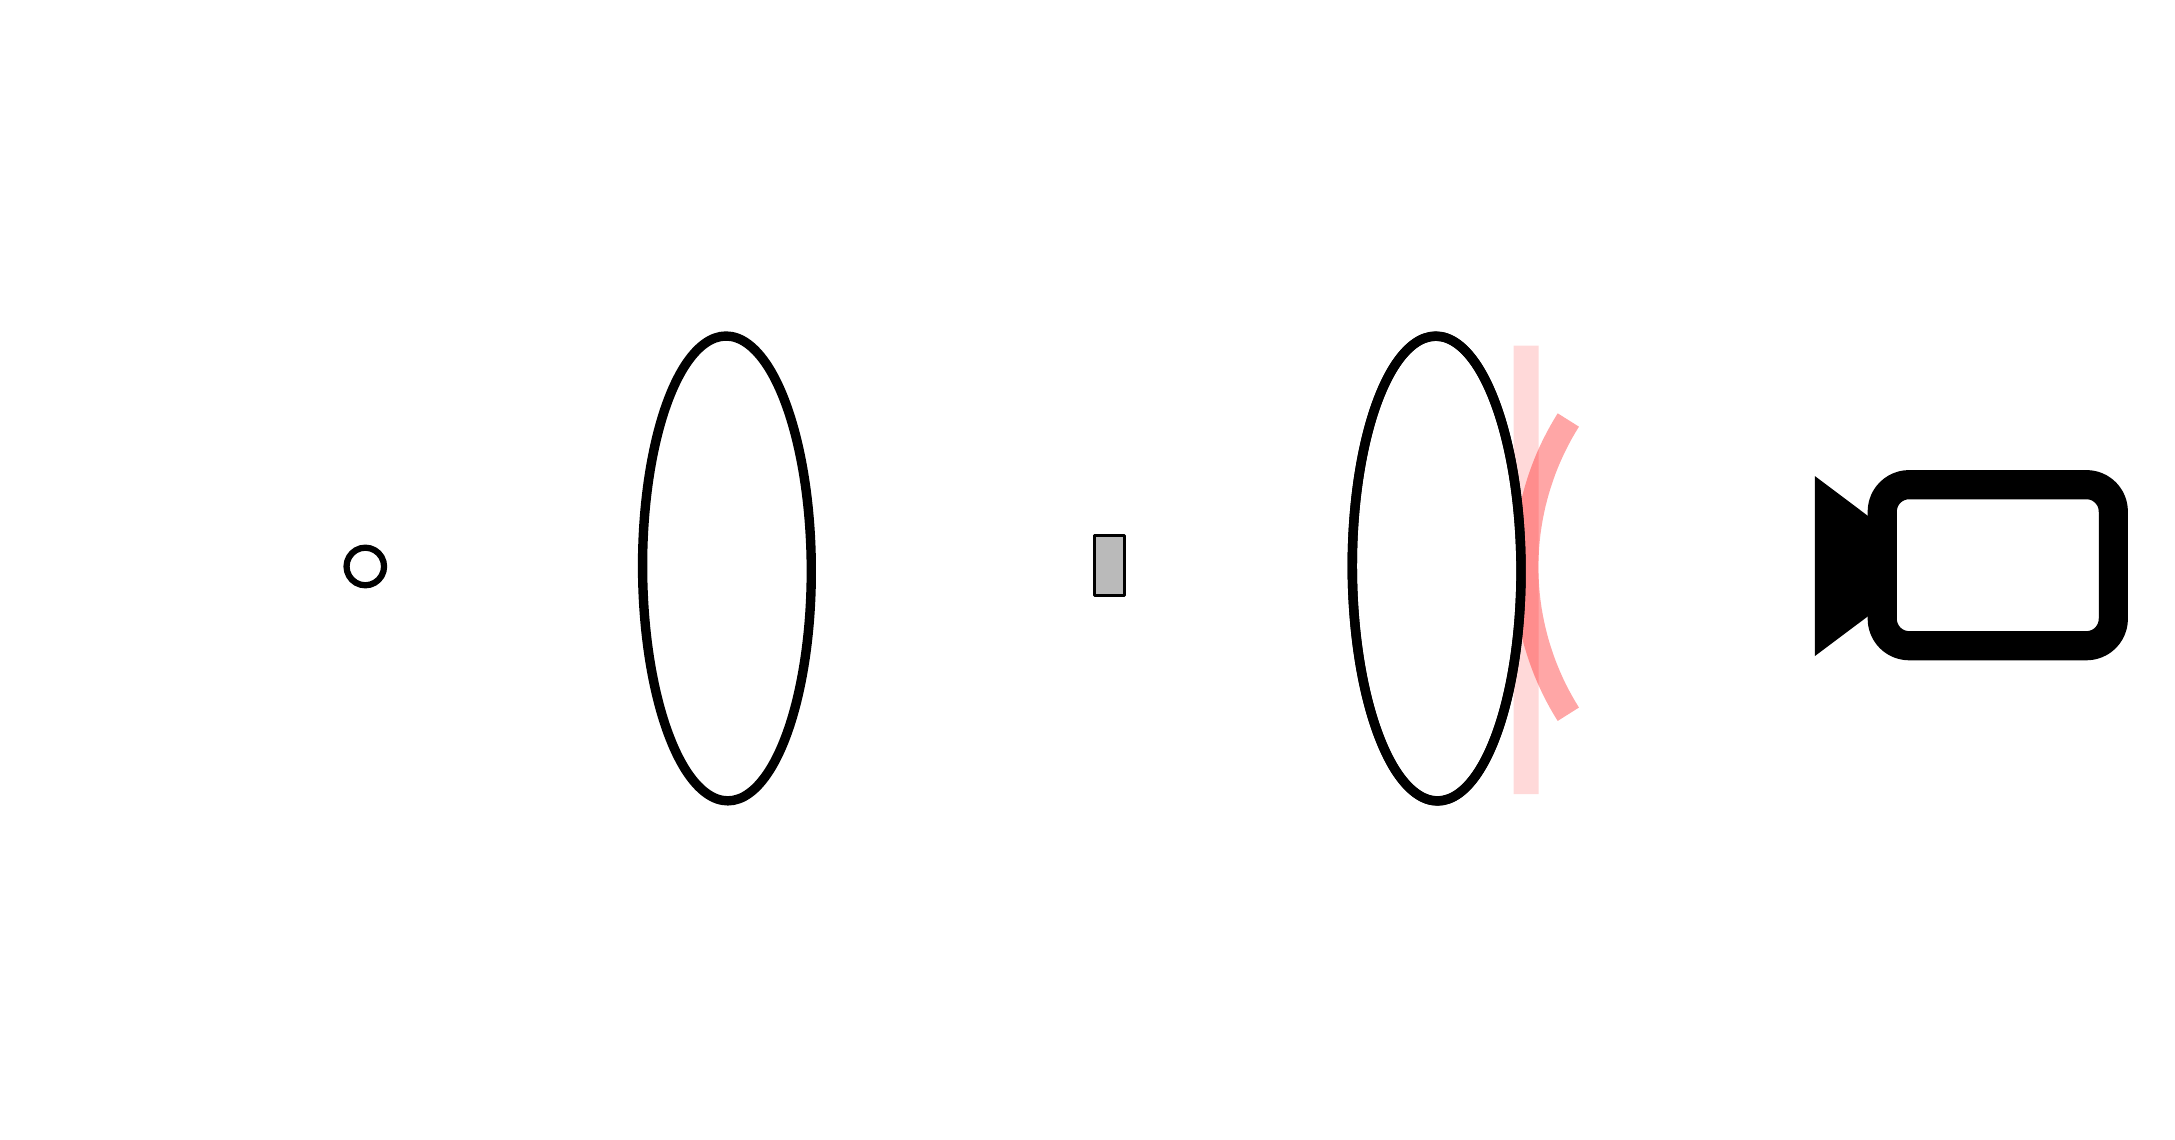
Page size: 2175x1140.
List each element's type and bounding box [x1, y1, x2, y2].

text_box [1539, 413, 1579, 551]
text_box [1882, 484, 2114, 646]
text_box [1539, 583, 1579, 721]
text_box [1814, 476, 1875, 657]
text_box [642, 336, 812, 801]
text_box [1094, 535, 1125, 596]
text_box [1357, 341, 1516, 796]
